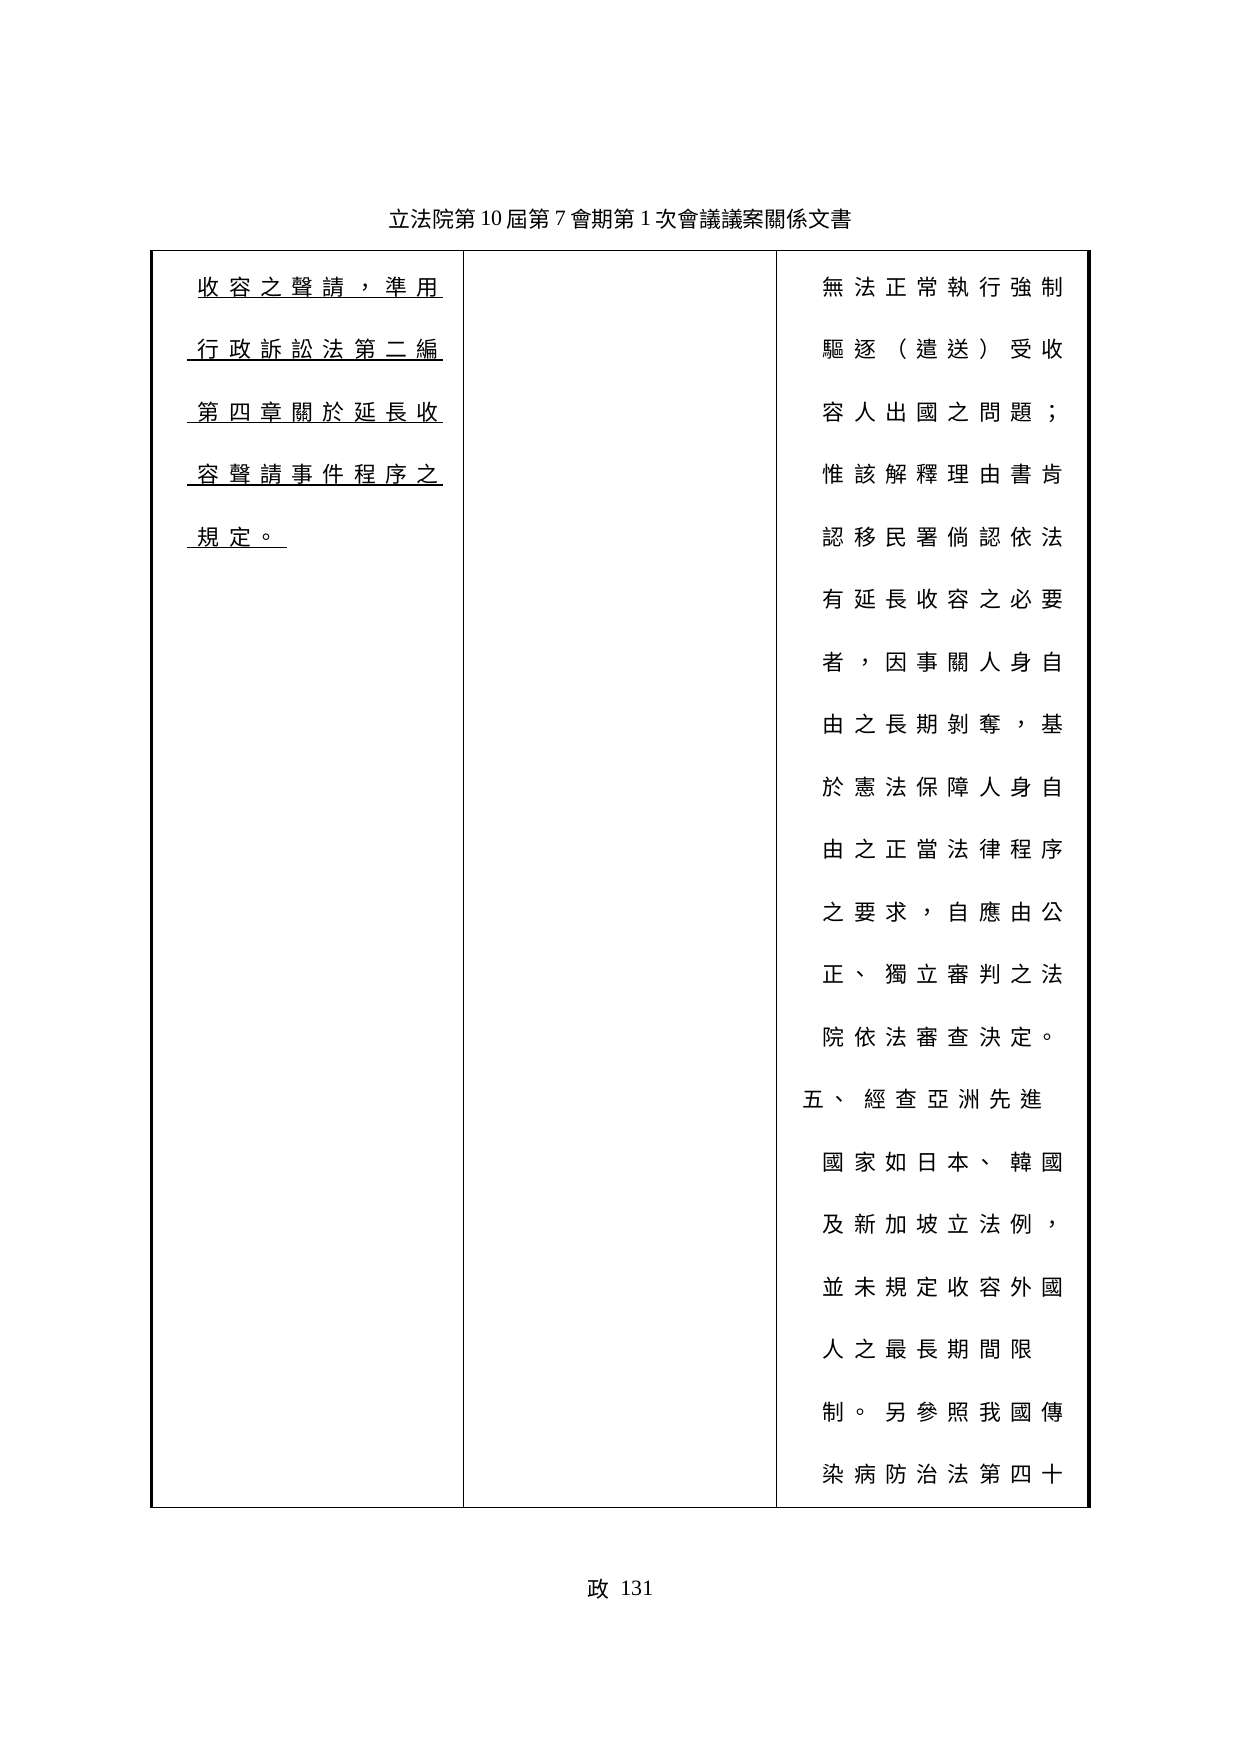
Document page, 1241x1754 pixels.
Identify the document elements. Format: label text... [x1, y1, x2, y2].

table_cell [464, 251, 776, 1507]
table_cell 無法正常執行強制驅逐（遣送）受收容人出國之問題；惟該解釋理由書肯認移民署倘認依法有延長收容之必要者，因事關人身自由之長期剝奪，基於憲法保障人身自由之正當法律程序之要求，自應由公正、獨立審判之法院依法審查決定。 五、經查亞洲先進國家如日本、韓國及新加坡立法例，並未規定收容外國人之最長期間限制。另參照我國傳染病防治法第四十 [777, 251, 1087, 1507]
table_cell 收容之聲請，準用行政訴訟法第二編第四章關於延長收容聲請事件程序之規定。 [153, 251, 463, 1507]
